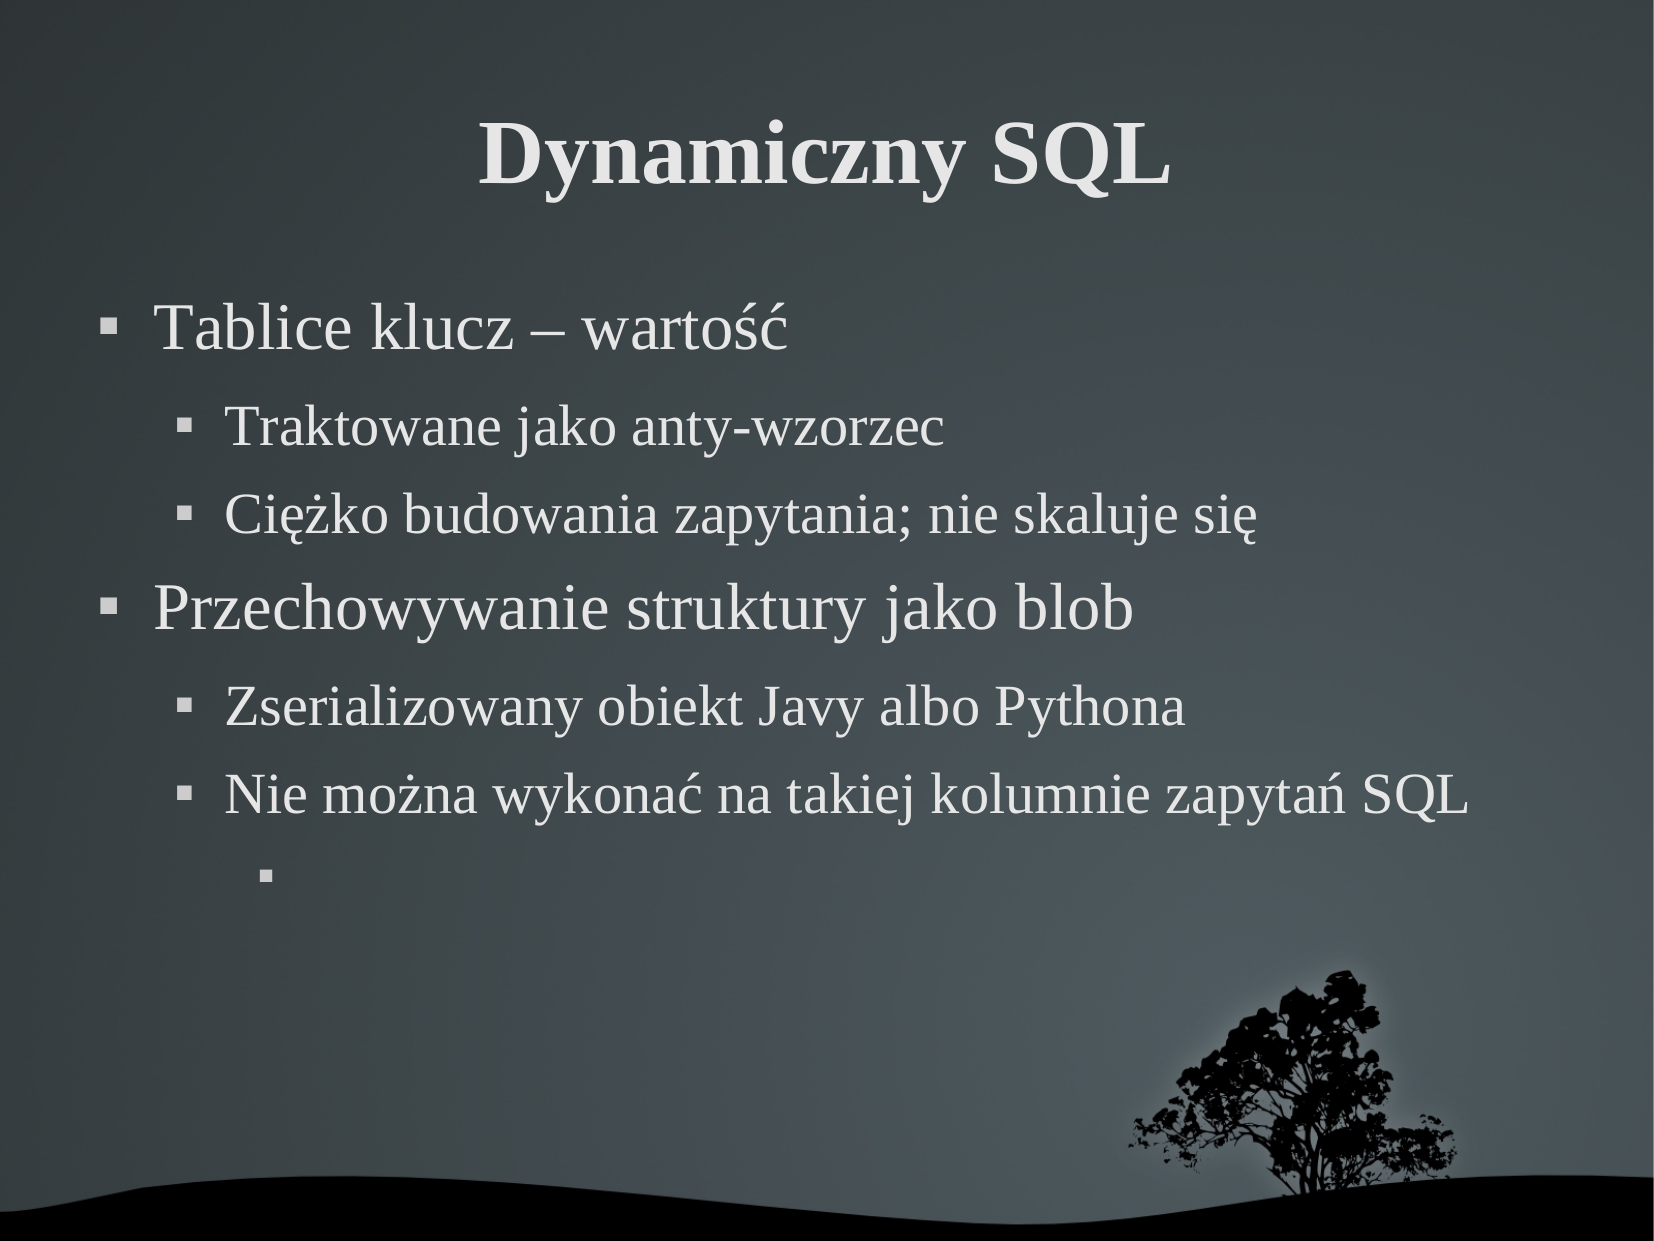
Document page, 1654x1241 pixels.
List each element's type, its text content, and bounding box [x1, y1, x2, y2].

picture [0, 0, 1654, 1241]
title Dynamiczny SQL [82, 49, 1571, 257]
list Tablice klucz – wartość Traktowane jako anty-wzorzec Ciężko budowania zapytania; nie skaluje się Przechowywanie struktury jako blob Zserializowany obiekt Javy albo Pythona Nie można wykonać na takiej kolumnie zapytań SQL [82, 290, 1571, 1109]
